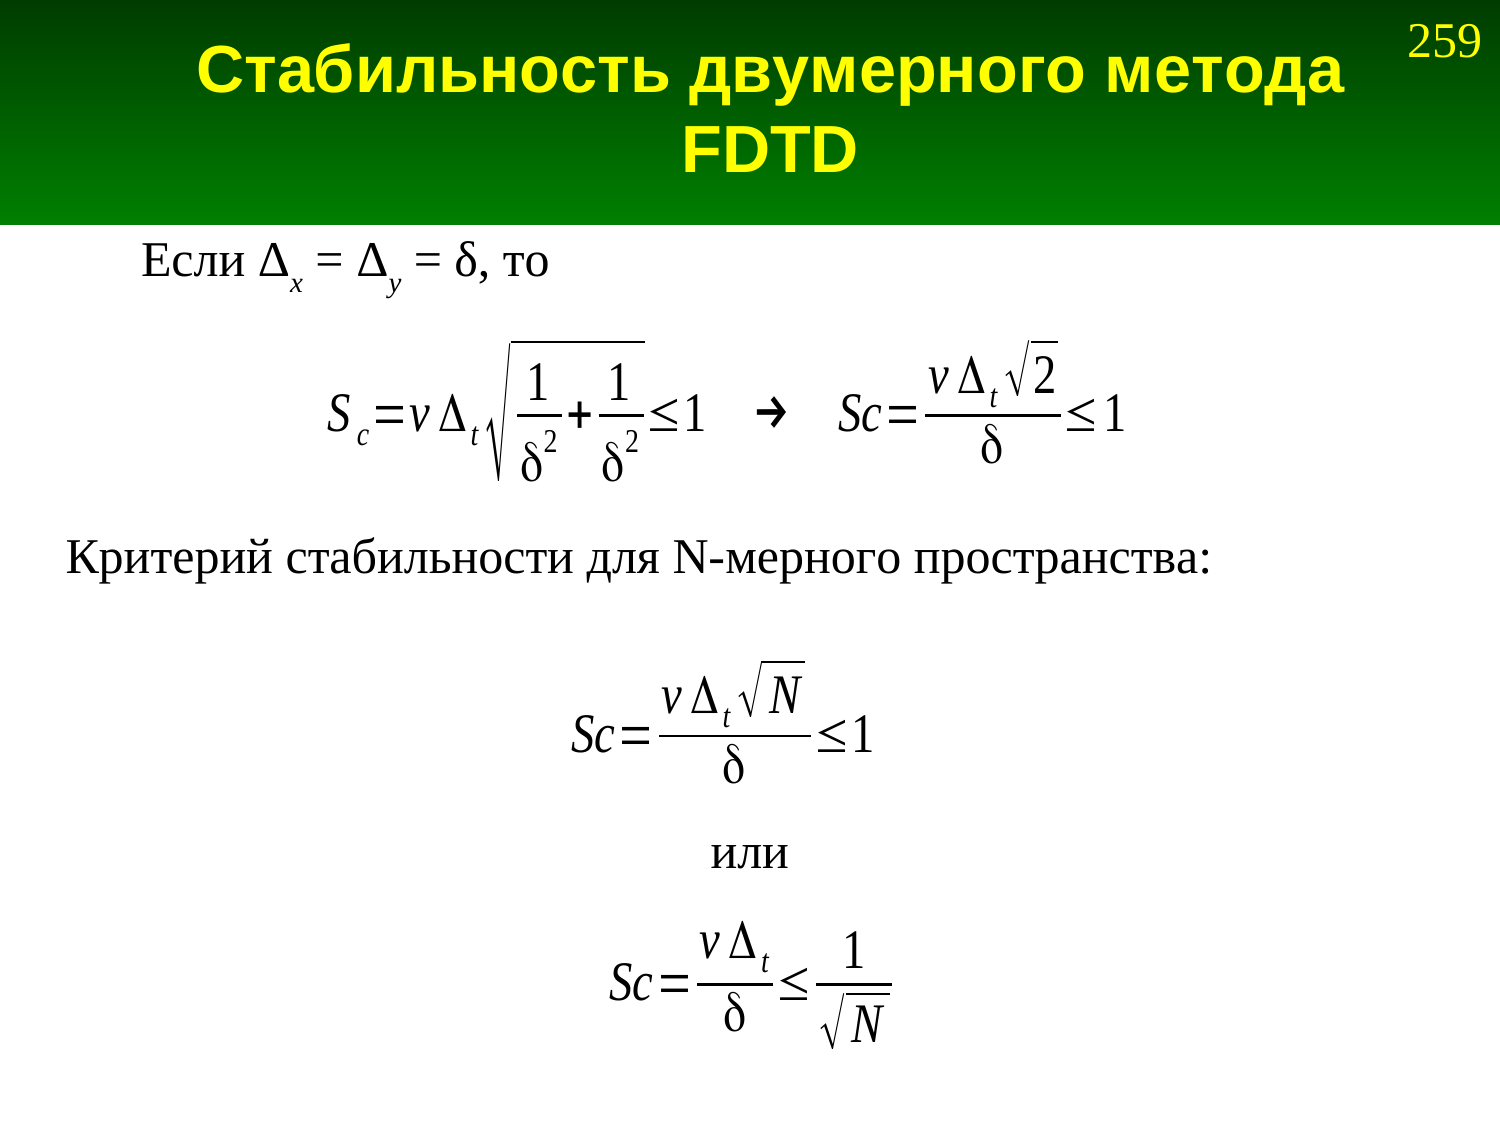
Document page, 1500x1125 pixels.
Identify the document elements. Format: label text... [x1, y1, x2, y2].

text_box Критерий стабильности для N-мерного пространства: [50, 515, 1229, 591]
title Стабильность двумерного метода FDTD [100, 7, 1441, 204]
chart [594, 909, 906, 1057]
text_box или [695, 811, 805, 886]
chart [556, 657, 886, 788]
text_box Если Δx = Δy = δ, то [126, 218, 1472, 306]
chart [313, 337, 1137, 483]
